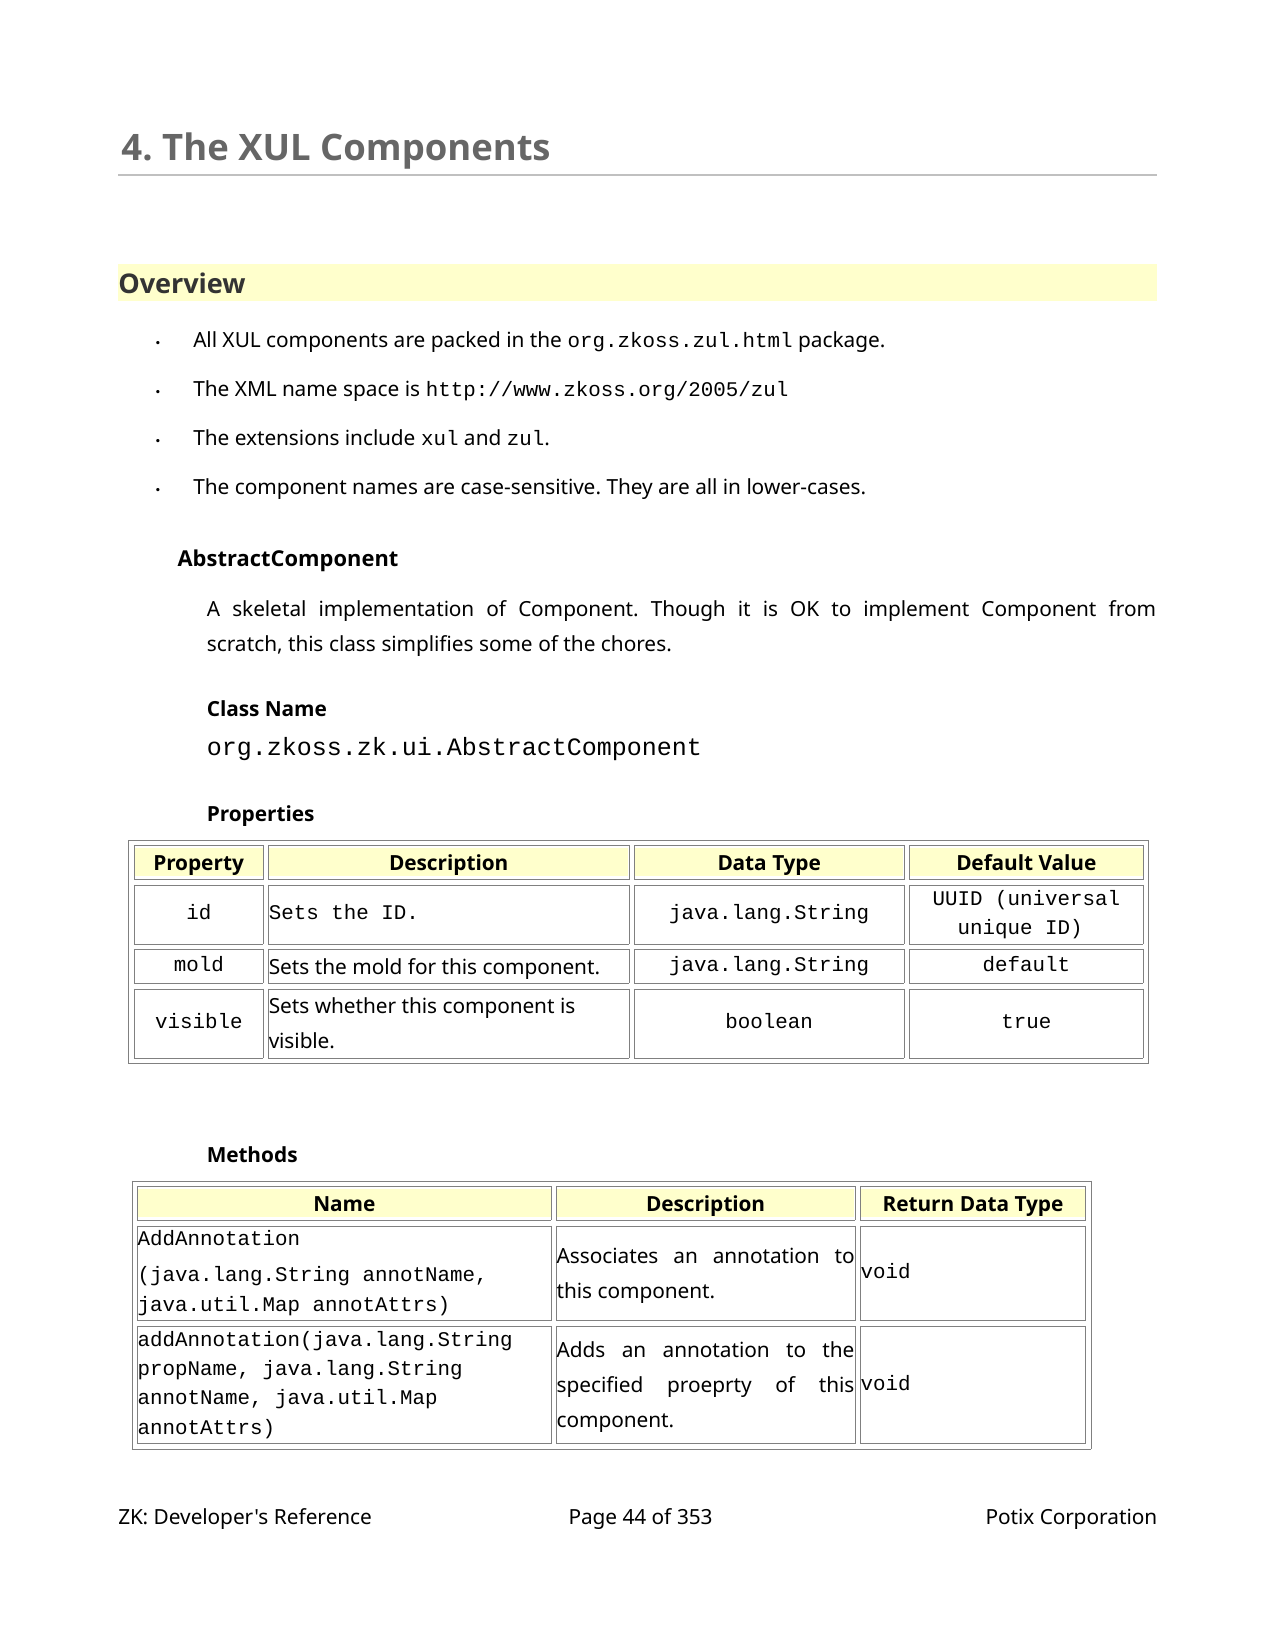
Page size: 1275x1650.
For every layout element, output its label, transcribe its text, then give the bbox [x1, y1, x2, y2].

table_cell UUID (universal unique ID) [906, 879, 1146, 943]
table_cell default [906, 944, 1146, 983]
text org.zkoss.zk.ui.AbstractComponent [207, 734, 1157, 763]
subtitle Methods [207, 1140, 1157, 1168]
table_cell true [906, 983, 1146, 1058]
subtitle Properties [207, 799, 1157, 827]
table_cell java.lang.String [631, 944, 906, 983]
list The component names are case-sensitive. They are all in lower-cases. [156, 472, 1157, 501]
subtitle Overview [118, 264, 1157, 301]
text A skeletal implementation of Component. Though it is OK to implement Component from scratch, this class simplifies some of the chores. [207, 594, 1157, 657]
subtitle AbstractComponent [177, 543, 1157, 573]
table_cell void [858, 1320, 1088, 1443]
table_header Return Data Type [858, 1182, 1088, 1220]
table_header Property [131, 841, 266, 879]
table_cell Adds an annotation to the specified proeprty of this component. [554, 1320, 857, 1443]
subtitle 4. The XUL Components [118, 118, 1157, 174]
table_cell Associates an annotation to this component. [554, 1220, 857, 1320]
list The XML name space is http://www.zkoss.org/2005/zul [156, 374, 1157, 402]
table_header Name [134, 1182, 553, 1220]
table_cell Sets whether this component is visible. [266, 983, 631, 1058]
table_header Default Value [906, 841, 1146, 879]
table_header Description [554, 1182, 857, 1220]
table_cell AddAnnotation (java.lang.String annotName, java.util.Map annotAttrs) [134, 1220, 553, 1320]
list All XUL components are packed in the org.zkoss.zul.html package. [156, 325, 1157, 353]
table_cell Sets the mold for this component. [266, 944, 631, 983]
table_cell void [858, 1220, 1088, 1320]
table_header Data Type [631, 841, 906, 879]
table_cell Sets the ID. [266, 879, 631, 943]
table_cell java.lang.String [631, 879, 906, 943]
table_cell id [131, 879, 266, 943]
table_cell visible [131, 983, 266, 1058]
table_cell addAnnotation(java.lang.String propName, java.lang.String annotName, java.util.Map annotAttrs) [134, 1320, 553, 1443]
table_cell mold [131, 944, 266, 983]
table_header Description [266, 841, 631, 879]
table_cell boolean [631, 983, 906, 1058]
subtitle Class Name [207, 694, 1157, 722]
list The extensions include xul and zul. [156, 423, 1157, 452]
